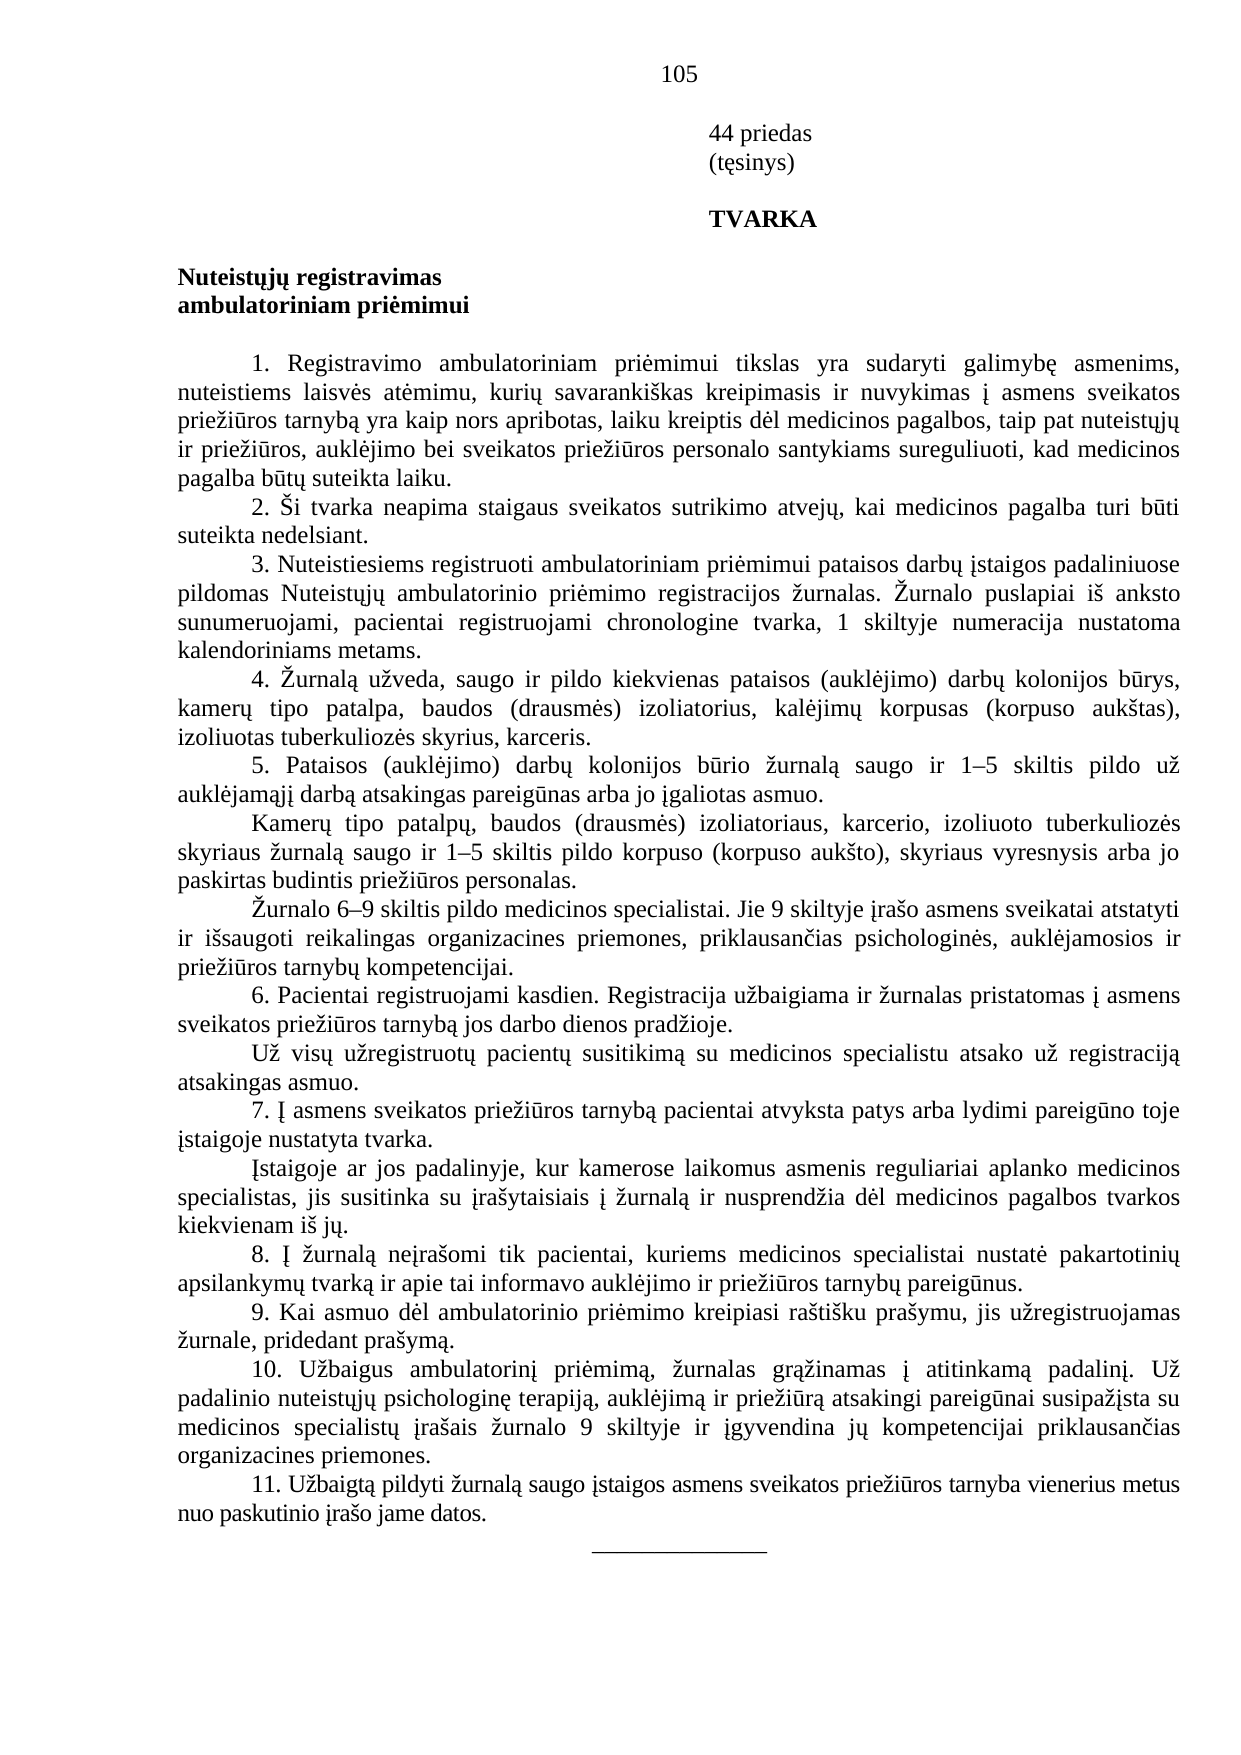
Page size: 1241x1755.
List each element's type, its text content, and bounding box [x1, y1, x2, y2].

text ______________ [177, 1527, 1181, 1556]
text 9. Kai asmuo dėl ambulatorinio priėmimo kreipiasi raštišku prašymu, jis užregistruojamas žurnale, pridedant prašymą. [177, 1297, 1181, 1354]
text 5. Pataisos (auklėjimo) darbų kolonijos būrio žurnalą saugo ir 1–5 skiltis pildo už auklėjamąjį darbą atsakingas pareigūnas arba jo įgaliotas asmuo. [177, 751, 1181, 808]
text 3. Nuteistiesiems registruoti ambulatoriniam priėmimui pataisos darbų įstaigos padaliniuose pildomas Nuteistųjų ambulatorinio priėmimo registracijos žurnalas. Žurnalo puslapiai iš anksto sunumeruojami, pacientai registruojami chronologine tvarka, 1 skiltyje numeracija nustatoma kalendoriniams metams. [177, 549, 1181, 664]
text 11. Užbaigtą pildyti žurnalą saugo įstaigos asmens sveikatos priežiūros tarnyba vienerius metus nuo paskutinio įrašo jame datos. [177, 1469, 1181, 1527]
text 4. Žurnalą užveda, saugo ir pildo kiekvienas pataisos (auklėjimo) darbų kolonijos būrys, kamerų tipo patalpa, baudos (drausmės) izoliatorius, kalėjimų korpusas (korpuso aukštas), izoliuotas tuberkuliozės skyrius, karceris. [177, 664, 1181, 751]
text Įstaigoje ar jos padalinyje, kur kamerose laikomus asmenis reguliariai aplanko medicinos specialistas, jis susitinka su įrašytaisiais į žurnalą ir nusprendžia dėl medicinos pagalbos tvarkos kiekvienam iš jų. [177, 1153, 1181, 1239]
text Žurnalo 6–9 skiltis pildo medicinos specialistai. Jie 9 skiltyje įrašo asmens sveikatai atstatyti ir išsaugoti reikalingas organizacines priemones, priklausančias psichologinės, auklėjamosios ir priežiūros tarnybų kompetencijai. [177, 894, 1181, 981]
text 1. Registravimo ambulatoriniam priėmimui tikslas yra sudaryti galimybę asmenims, nuteistiems laisvės atėmimu, kurių savarankiškas kreipimasis ir nuvykimas į asmens sveikatos priežiūros tarnybą yra kaip nors apribotas, laiku kreiptis dėl medicinos pagalbos, taip pat nuteistųjų ir priežiūros, auklėjimo bei sveikatos priežiūros personalo santykiams sureguliuoti, kad medicinos pagalba būtų suteikta laiku. [177, 348, 1181, 492]
text 44 priedas [177, 118, 1181, 147]
text Kamerų tipo patalpų, baudos (drausmės) izoliatoriaus, karcerio, izoliuoto tuberkuliozės skyriaus žurnalą saugo ir 1–5 skiltis pildo korpuso (korpuso aukšto), skyriaus vyresnysis arba jo paskirtas budintis priežiūros personalas. [177, 808, 1181, 894]
text 8. Į žurnalą neįrašomi tik pacientai, kuriems medicinos specialistai nustatė pakartotinių apsilankymų tvarką ir apie tai informavo auklėjimo ir priežiūros tarnybų pareigūnus. [177, 1239, 1181, 1297]
text 2. Ši tvarka neapima staigaus sveikatos sutrikimo atvejų, kai medicinos pagalba turi būti suteikta nedelsiant. [177, 492, 1181, 549]
text Už visų užregistruotų pacientų susitikimą su medicinos specialistu atsako už registraciją atsakingas asmuo. [177, 1038, 1181, 1096]
text ambulatoriniam priėmimui [177, 291, 1181, 319]
text 6. Pacientai registruojami kasdien. Registracija užbaigiama ir žurnalas pristatomas į asmens sveikatos priežiūros tarnybą jos darbo dienos pradžioje. [177, 981, 1181, 1038]
text TVARKA [177, 204, 1181, 233]
text 10. Užbaigus ambulatorinį priėmimą, žurnalas grąžinamas į atitinkamą padalinį. Už padalinio nuteistųjų psichologinę terapiją, auklėjimą ir priežiūrą atsakingi pareigūnai susipažįsta su medicinos specialistų įrašais žurnalo 9 skiltyje ir įgyvendina jų kompetencijai priklausančias organizacines priemones. [177, 1354, 1181, 1469]
text 7. Į asmens sveikatos priežiūros tarnybą pacientai atvyksta patys arba lydimi pareigūno toje įstaigoje nustatyta tvarka. [177, 1096, 1181, 1153]
text (tęsinys) [177, 147, 1181, 176]
text Nuteistųjų registravimas [177, 262, 1181, 291]
